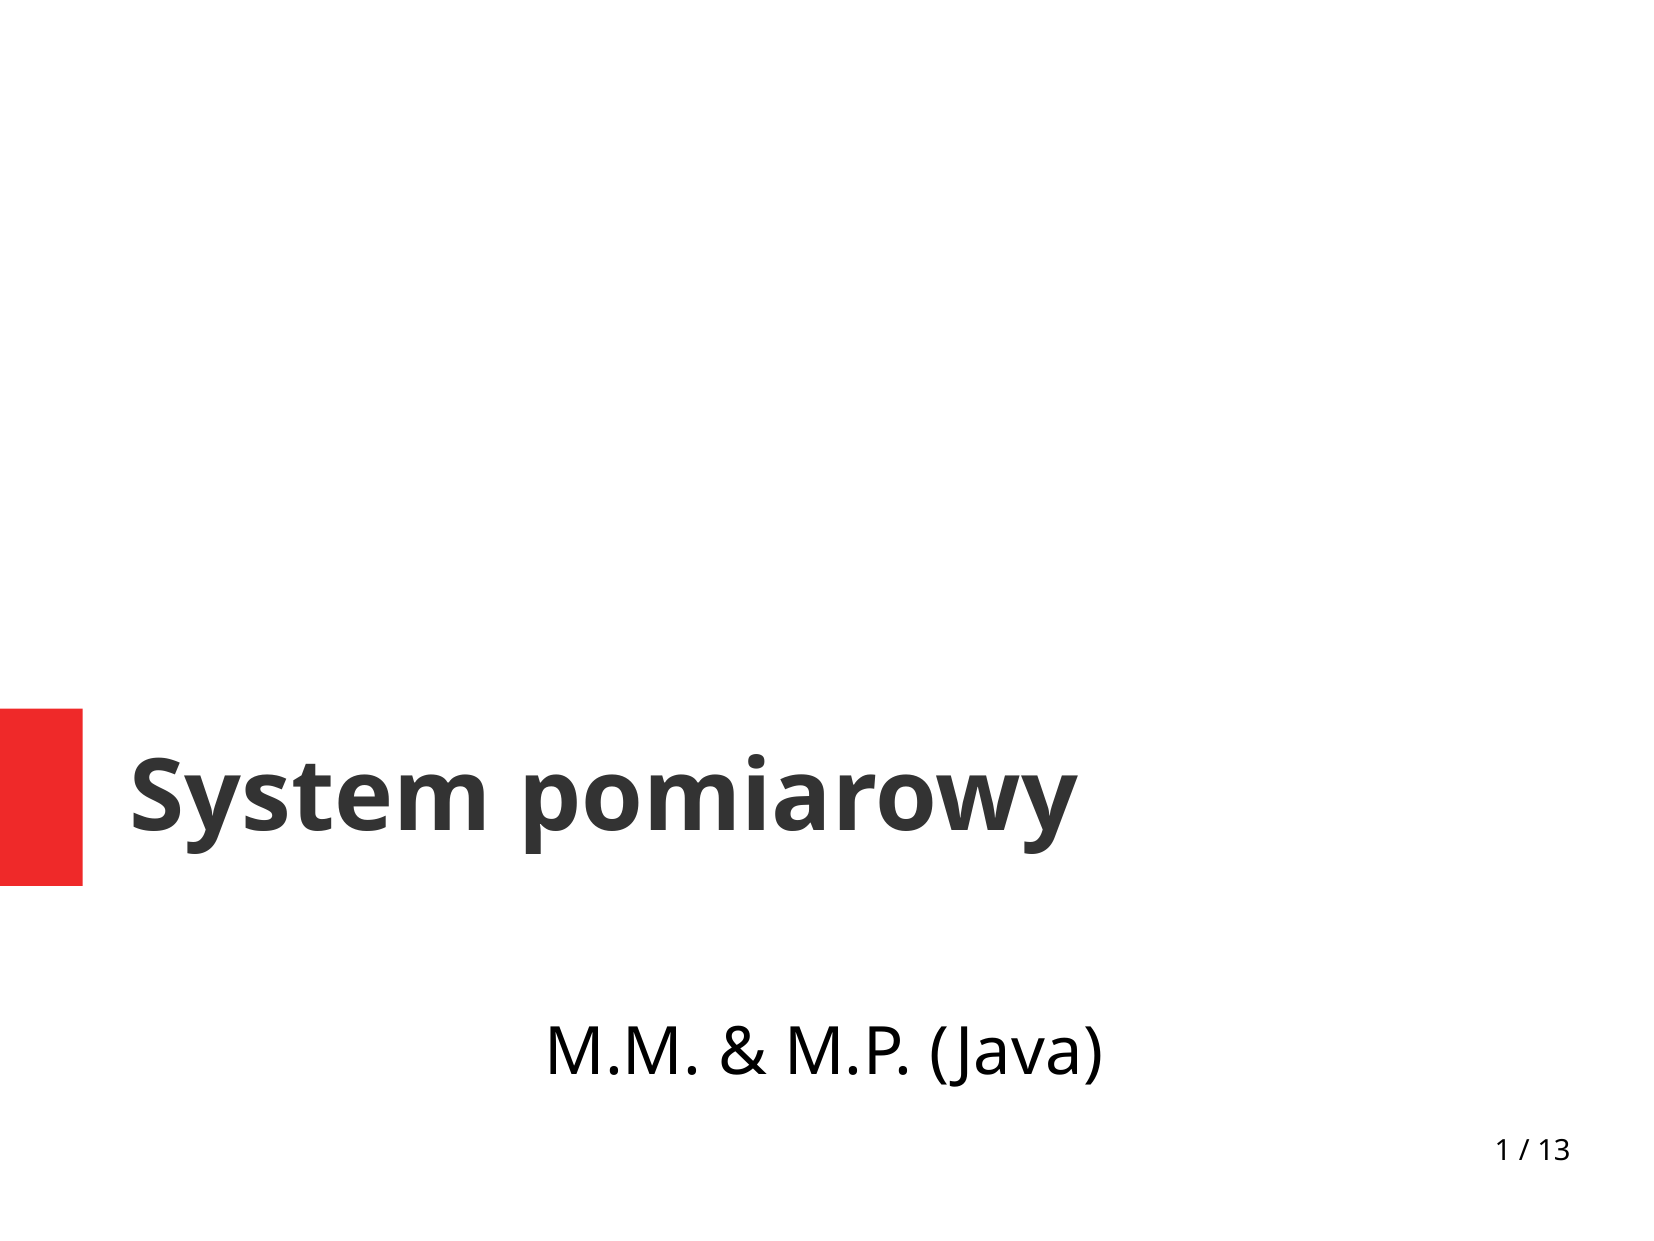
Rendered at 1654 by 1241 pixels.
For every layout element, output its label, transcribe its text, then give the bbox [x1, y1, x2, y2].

title System pomiarowy [129, 655, 1536, 928]
subtitle M.M. & M.P. (Java) [129, 968, 1536, 1130]
